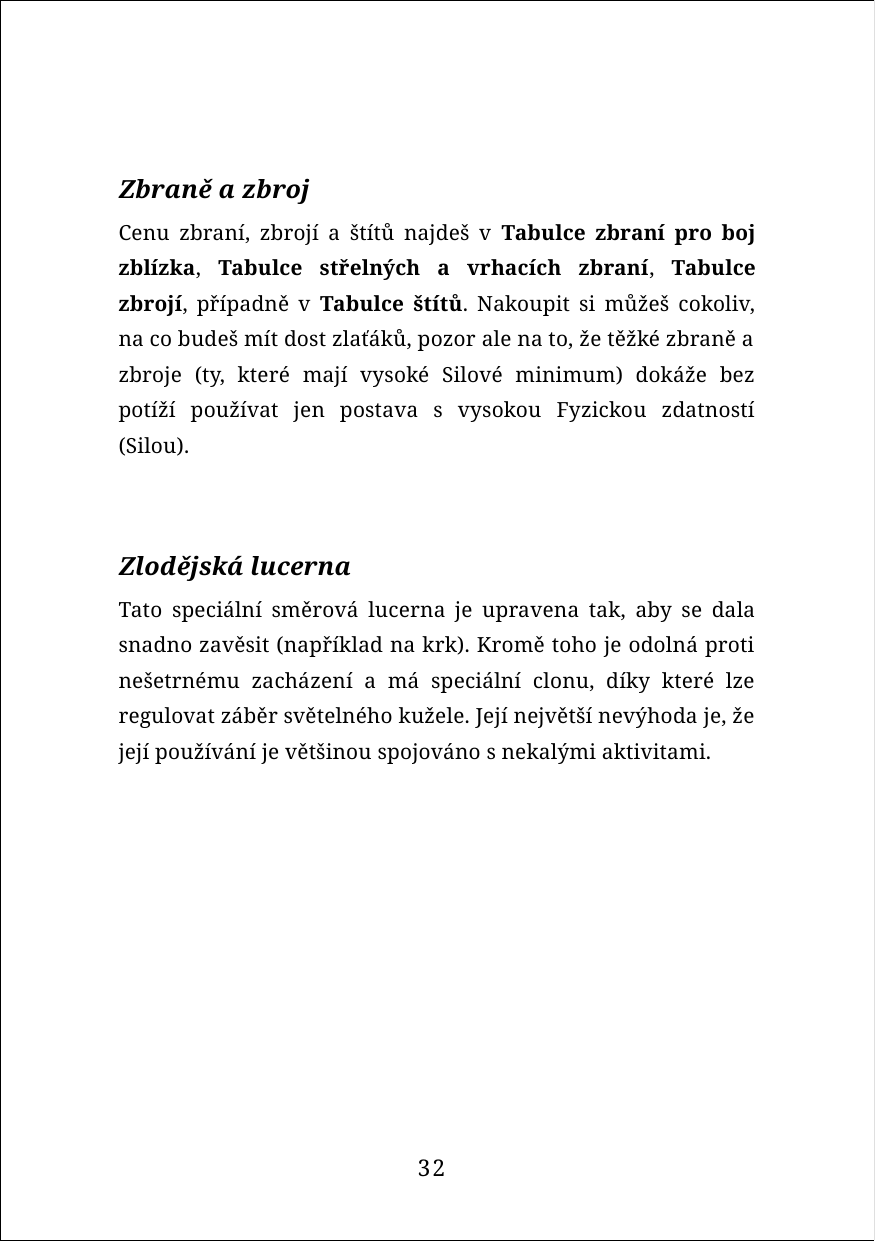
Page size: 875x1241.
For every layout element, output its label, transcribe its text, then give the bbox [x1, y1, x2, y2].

text Cenu zbraní, zbrojí a štítů najdeš v Tabulce zbraní pro boj zblízka, Tabulce střelných a vrhacích zbraní, Tabulce zbrojí, případně v Tabulce štítů. Nakoupit si můžeš cokoliv, na co budeš mít dost zlaťáků, pozor ale na to, že těžké zbraně a zbroje (ty, které mají vysoké Silové minimum) dokáže bez potíží používat jen postava s vysokou Fyzickou zdatností (Silou). [118, 218, 756, 459]
text Tato speciální směrová lucerna je upravena tak, aby se dala snadno zavěsit (například na krk). Kromě toho je odolná proti nešetrnému zacházení a má speciální clonu, díky které lze regulovat záběr světelného kužele. Její největší nevýhoda je, že její používání je většinou spojováno s nekalými aktivitami. [118, 595, 756, 765]
subtitle Zbraně a zbroj [118, 172, 756, 206]
subtitle Zlodějská lucerna [118, 549, 756, 583]
